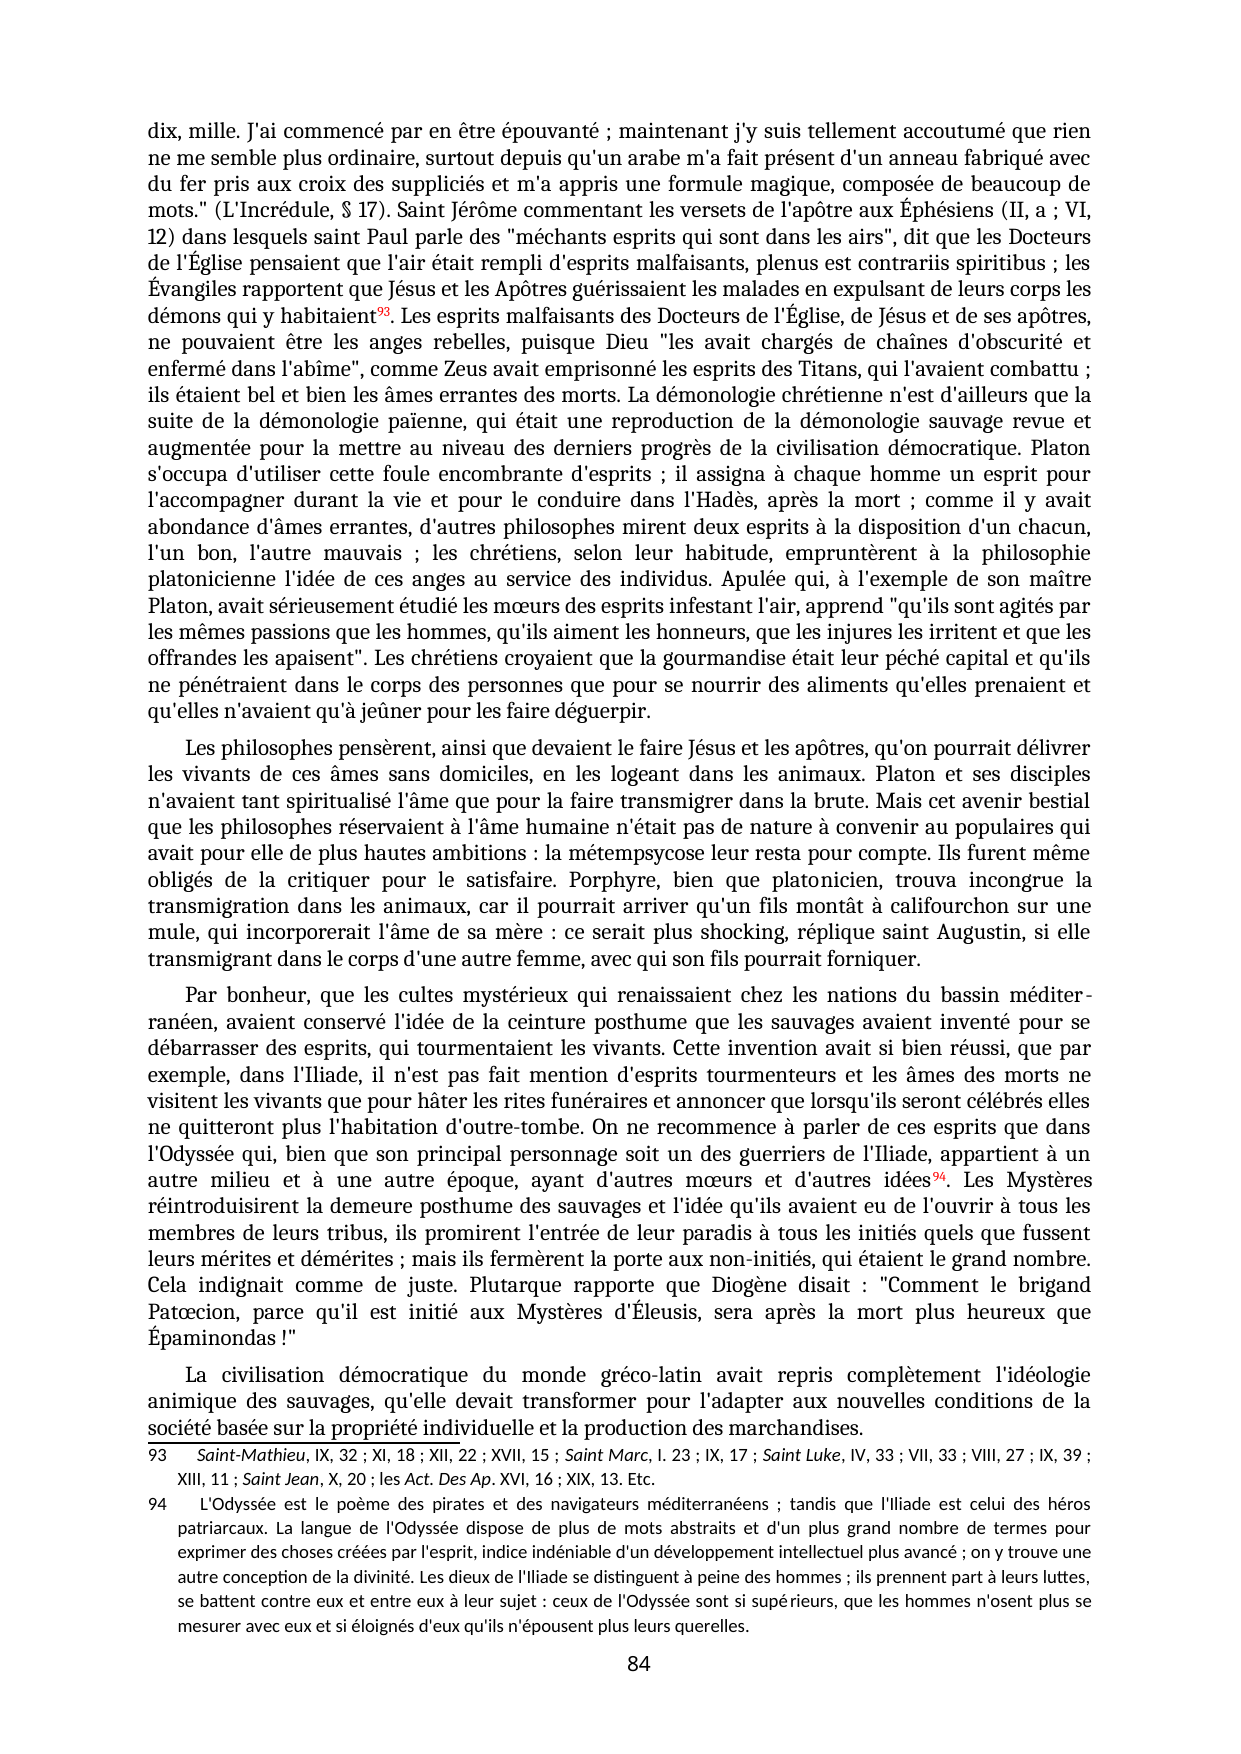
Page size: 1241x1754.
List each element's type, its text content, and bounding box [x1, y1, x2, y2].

text Saint-Mathieu, IX, 32 ; XI, 18 ; XII, 22 ; XVII, 15 ; Saint Marc, I. 23 ; IX, 17 ; Saint Luke, IV, 33 ; VII, 33 ; VIII, 27 ; IX, 39 ; XIII, 11 ; Saint Jean, X, 20 ; les Act. Des Ap. XVI, 16 ; XIX, 13. Etc. [148, 1443, 1093, 1490]
text La civilisation démocratique du monde gréco-latin avait repris complètement l'idéologie animique des sauvages, qu'elle devait transformer pour l'adapter aux nouvelles conditions de la société basée sur la propriété individuelle et la production des marchandises. [148, 1362, 1093, 1441]
text Par bonheur, que les cultes mystérieux qui renaissaient chez les nations du bassin méditer­ranéen, avaient conservé l'idée de la ceinture posthume que les sauvages avaient inventé pour se débarrasser des esprits, qui tourmentaient les vivants. Cette invention avait si bien réussi, que par exemple, dans l'Iliade, il n'est pas fait mention d'esprits tourmenteurs et les âmes des morts ne visitent les vivants que pour hâter les rites funéraires et annoncer que lorsqu'ils seront célébrés elles ne quitteront plus l'habitation d'outre-tombe. On ne recommence à parler de ces esprits que dans l'Odyssée qui, bien que son principal personnage soit un des guerriers de l'Iliade, appartient à un autre milieu et à une autre époque, ayant d'autres mœurs et d'autres idées. Les Mystères réintroduisirent la demeure posthume des sauvages et l'idée qu'ils avaient eu de l'ouvrir à tous les membres de leurs tribus, ils promirent l'entrée de leur paradis à tous les initiés quels que fussent leurs mérites et démérites ; mais ils fermèrent la porte aux non-initiés, qui étaient le grand nombre. Cela indignait comme de juste. Plutarque rapporte que Diogène disait : "Comment le brigand Patœcion, parce qu'il est initié aux Mystères d'Éleusis, sera après la mort plus heureux que Épaminondas !" [148, 982, 1093, 1351]
text Les philosophes pensèrent, ainsi que devaient le faire Jésus et les apôtres, qu'on pourrait délivrer les vivants de ces âmes sans domiciles, en les logeant dans les animaux. Platon et ses disciples n'avaient tant spiritualisé l'âme que pour la faire transmigrer dans la brute. Mais cet avenir bestial que les philosophes réservaient à l'âme humaine n'était pas de nature à convenir au populaires qui avait pour elle de plus hautes ambitions : la métempsycose leur resta pour compte. Ils furent même obligés de la critiquer pour le satisfaire. Porphyre, bien que plato­nicien, trouva incongrue la transmigration dans les animaux, car il pourrait arriver qu'un fils montât à califourchon sur une mule, qui incorporerait l'âme de sa mère : ce serait plus shocking, réplique saint Augustin, si elle transmigrant dans le corps d'une autre femme, avec qui son fils pourrait forniquer. [148, 735, 1093, 972]
text L'Odyssée est le poème des pirates et des navigateurs méditerranéens ; tandis que l'Iliade est celui des héros patriarcaux. La langue de l'Odyssée dispose de plus de mots abstraits et d'un plus grand nombre de termes pour exprimer des choses créées par l'esprit, indice indéniable d'un développement intellectuel plus avancé ; on y trouve une autre conception de la divinité. Les dieux de l'Iliade se distinguent à peine des hommes ; ils prennent part à leurs luttes, se battent contre eux et entre eux à leur sujet : ceux de l'Odyssée sont si supé­rieurs, que les hommes n'osent plus se mesurer avec eux et si éloignés d'eux qu'ils n'épousent plus leurs querelles. [148, 1492, 1093, 1637]
text dix, mille. J'ai commencé par en être épouvanté ; maintenant j'y suis tellement accoutumé que rien ne me semble plus ordinaire, surtout depuis qu'un arabe m'a fait présent d'un anneau fabriqué avec du fer pris aux croix des suppliciés et m'a appris une formule magique, composée de beaucoup de mots." (L'Incrédule, § 17). Saint Jérôme commentant les versets de l'apôtre aux Éphésiens (II, a ; VI, 12) dans lesquels saint Paul parle des "méchants esprits qui sont dans les airs", dit que les Docteurs de l'Église pensaient que l'air était rempli d'esprits malfaisants, plenus est contrariis spiritibus ; les Évangiles rapportent que Jésus et les Apôtres guérissaient les malades en expulsant de leurs corps les démons qui y habitaient. Les esprits malfaisants des Docteurs de l'Église, de Jésus et de ses apôtres, ne pouvaient être les anges rebelles, puisque Dieu "les avait chargés de chaînes d'obscurité et enfermé dans l'abîme", comme Zeus avait emprisonné les esprits des Titans, qui l'avaient combattu ; ils étaient bel et bien les âmes errantes des morts. La démonologie chrétienne n'est d'ailleurs que la suite de la démonologie païenne, qui était une reproduction de la démonologie sauvage revue et augmentée pour la mettre au niveau des derniers progrès de la civilisation démocratique. Platon s'occupa d'utiliser cette foule encombrante d'esprits ; il assigna à chaque homme un esprit pour l'accompagner durant la vie et pour le conduire dans l'Hadès, après la mort ; comme il y avait abondance d'âmes errantes, d'autres philosophes mirent deux esprits à la disposition d'un chacun, l'un bon, l'autre mauvais ; les chrétiens, selon leur habitude, empruntèrent à la philosophie platonicienne l'idée de ces anges au service des individus. Apulée qui, à l'exemple de son maître Platon, avait sérieusement étudié les mœurs des esprits infestant l'air, apprend "qu'ils sont agités par les mêmes passions que les hommes, qu'ils aiment les honneurs, que les injures les irritent et que les offrandes les apaisent". Les chrétiens croyaient que la gourmandise était leur péché capital et qu'ils ne pénétraient dans le corps des personnes que pour se nourrir des aliments qu'elles prenaient et qu'elles n'avaient qu'à jeûner pour les faire déguerpir. [148, 118, 1093, 724]
